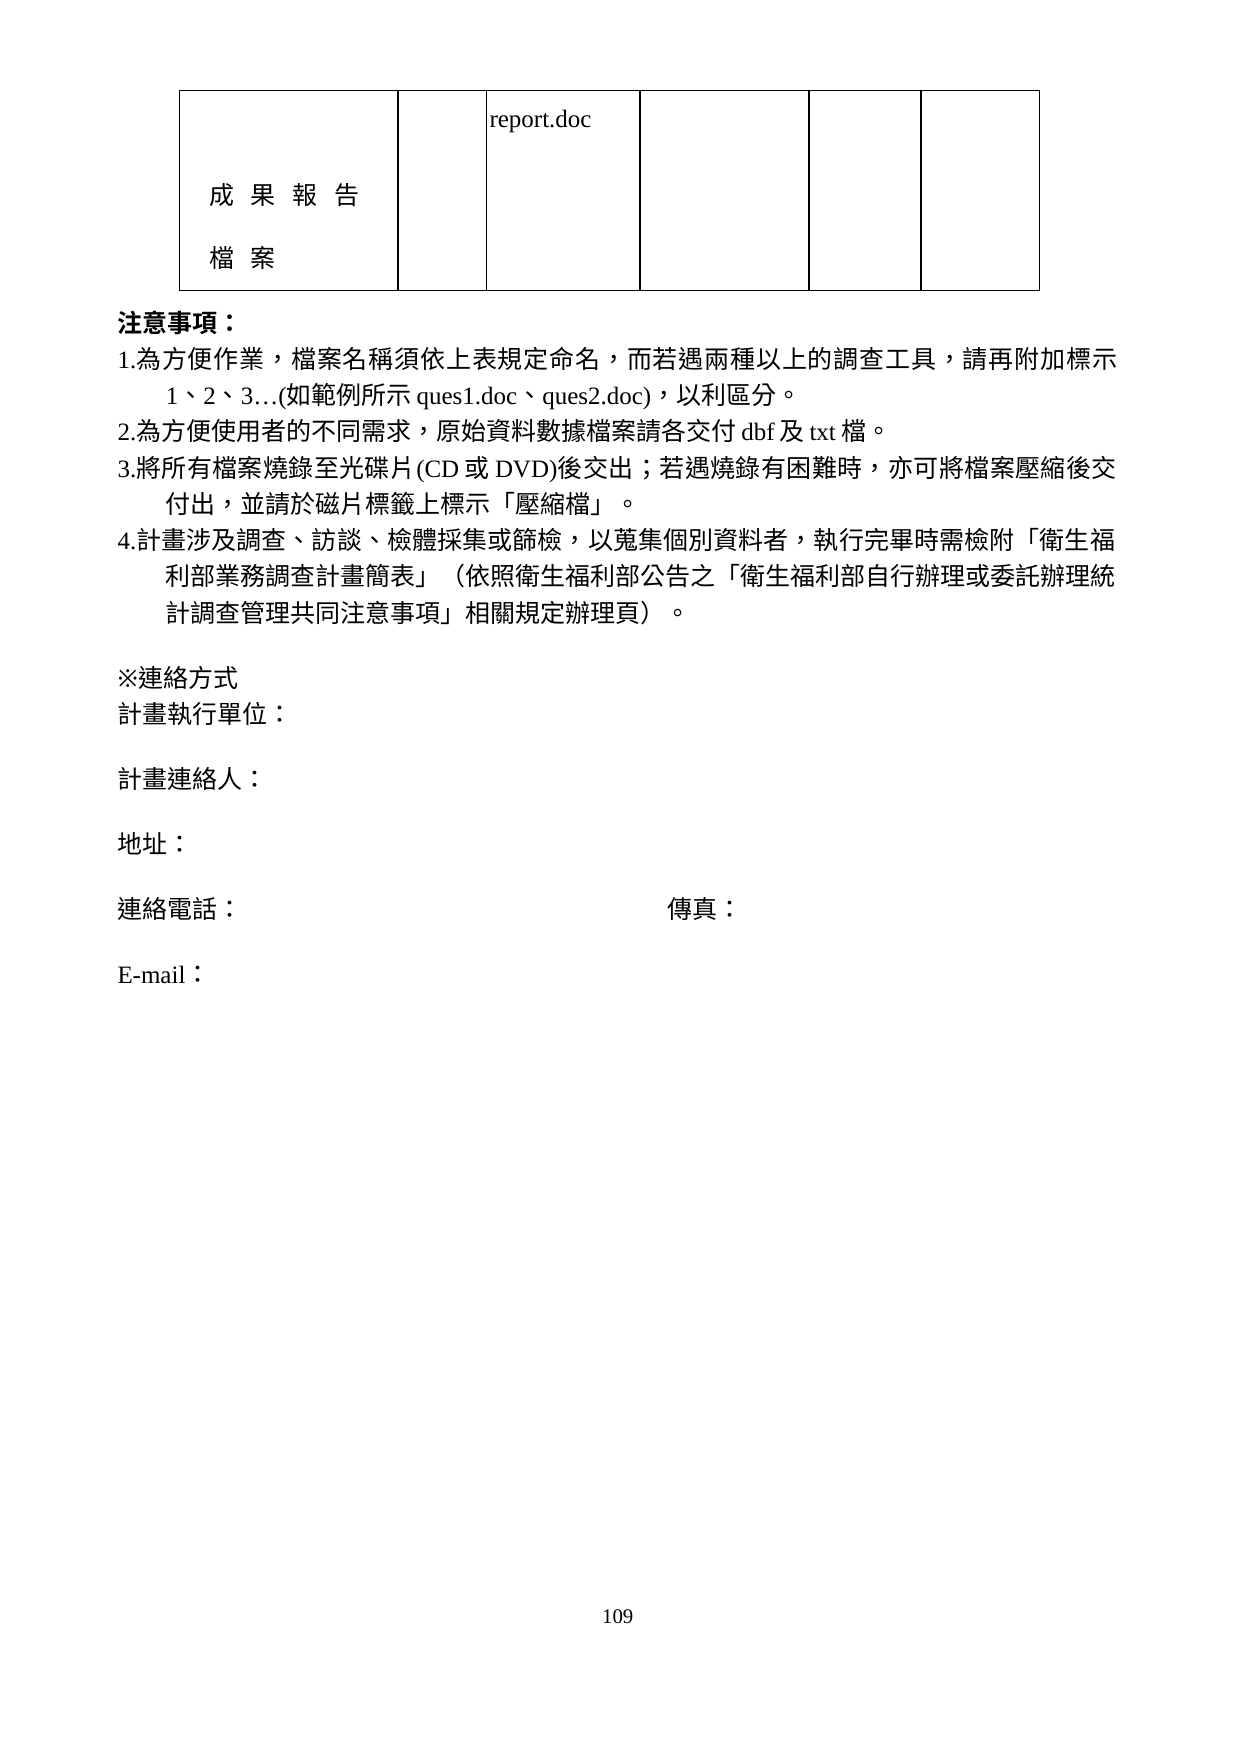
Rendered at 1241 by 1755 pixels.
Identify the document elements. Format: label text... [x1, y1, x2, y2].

list 為方便作業，檔案名稱須依上表規定命名，而若遇兩種以上的調查工具，請再附加標示1、2、3…(如範例所示ques1.doc、ques2.doc)，以利區分。 [117, 339, 1117, 412]
table_cell [399, 91, 486, 289]
table_cell [810, 91, 920, 289]
text 計畫執行單位： [117, 694, 1117, 731]
text 連絡電話： 傳真： [117, 889, 1117, 926]
table_cell [922, 91, 1039, 289]
table_cell [641, 91, 808, 289]
text 注意事項： [117, 303, 1117, 339]
text ※連絡方式 [117, 658, 1117, 694]
table_cell 成果報告檔案 [180, 91, 397, 289]
list 將所有檔案燒錄至光碟片(CD或DVD)後交出；若遇燒錄有困難時，亦可將檔案壓縮後交付出，並請於磁片標籤上標示「壓縮檔」。 [117, 448, 1117, 521]
table_cell report.doc [487, 91, 639, 289]
list 為方便使用者的不同需求，原始資料數據檔案請各交付dbf及txt檔。 [117, 412, 1117, 448]
list 計畫涉及調查、訪談、檢體採集或篩檢，以蒐集個別資料者，執行完畢時需檢附「衛生福利部業務調查計畫簡表」（依照衛生福利部公告之「衛生福利部自行辦理或委託辦理統計調查管理共同注意事項」相關規定辦理頁）。 [117, 521, 1117, 629]
text 計畫連絡人： [117, 759, 1117, 796]
text 地址： [117, 824, 1117, 861]
text E-mail： [117, 954, 1117, 991]
